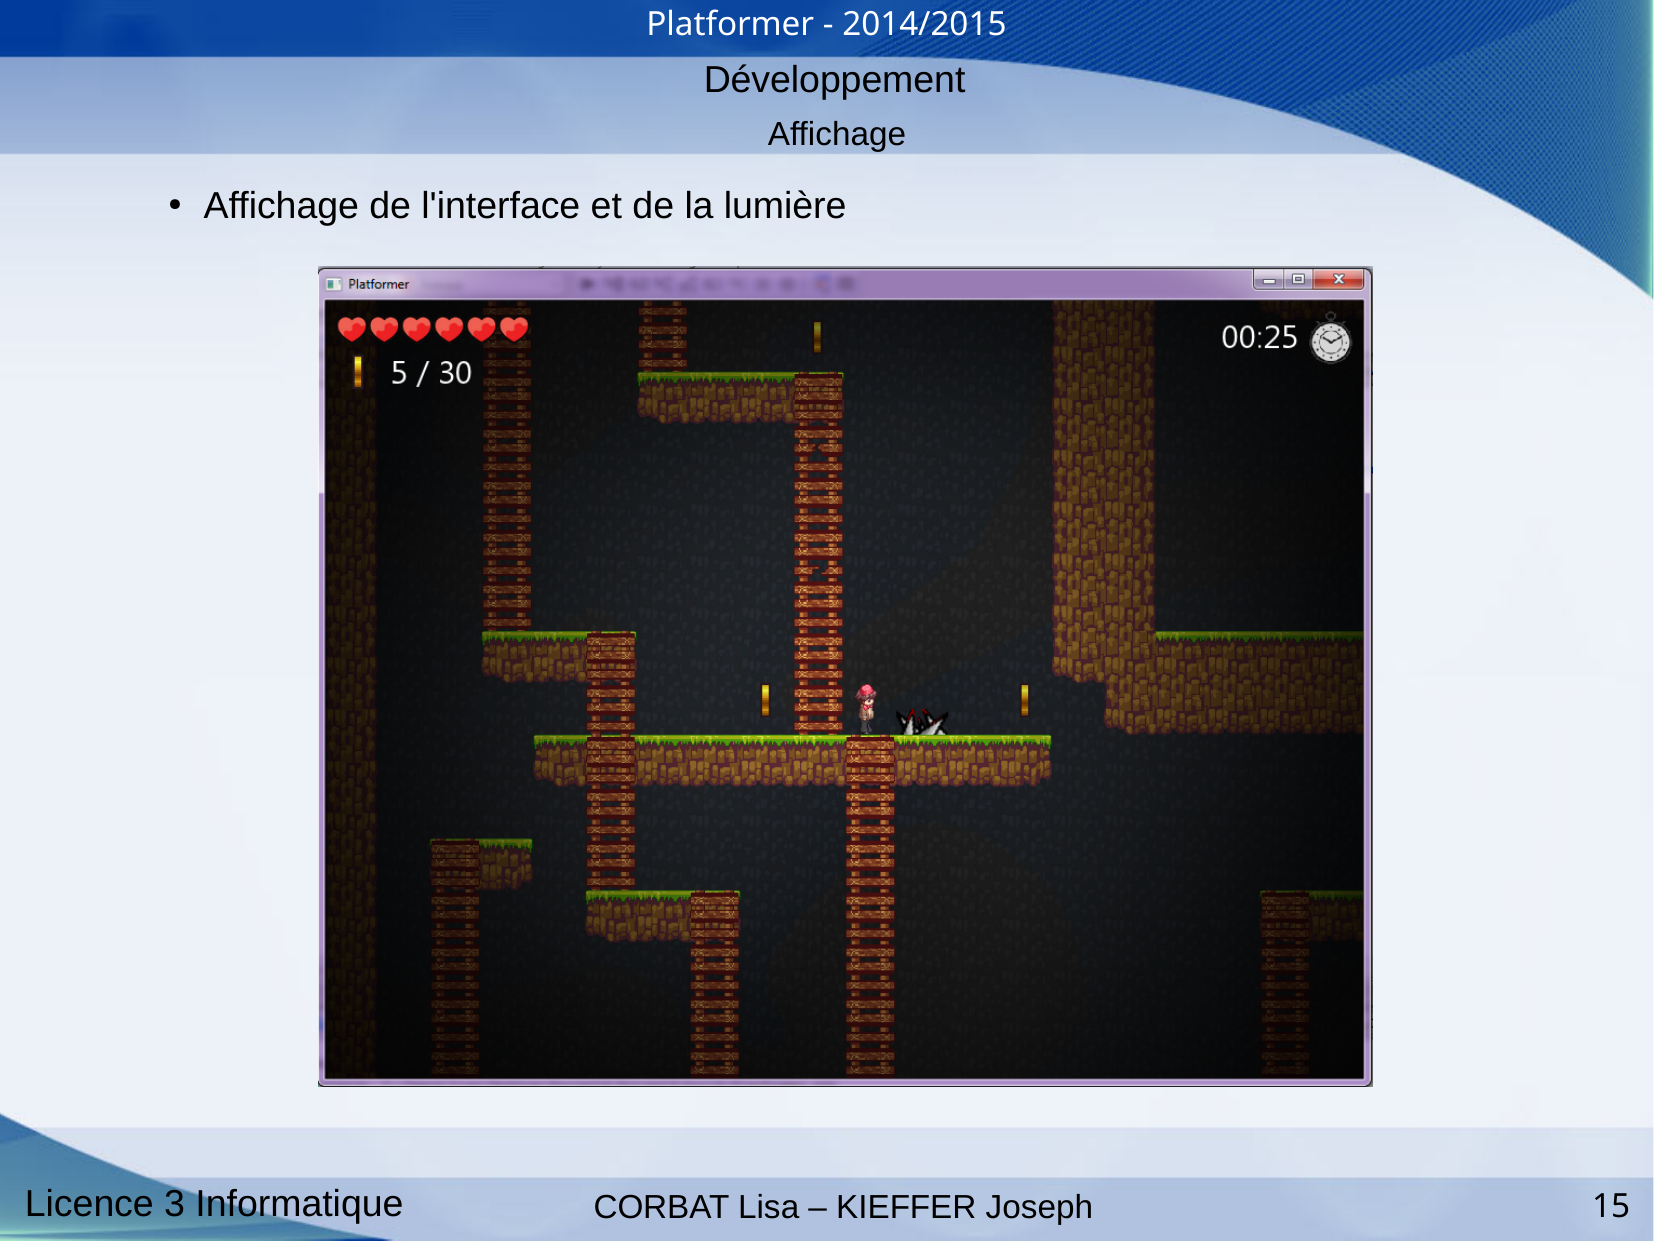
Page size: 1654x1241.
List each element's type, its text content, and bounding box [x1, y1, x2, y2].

picture [0, 0, 1654, 1241]
text_box Développement [688, 51, 981, 109]
text_box Affichage [753, 108, 922, 161]
text_box Affichage de l'interface et de la lumière [153, 177, 862, 235]
